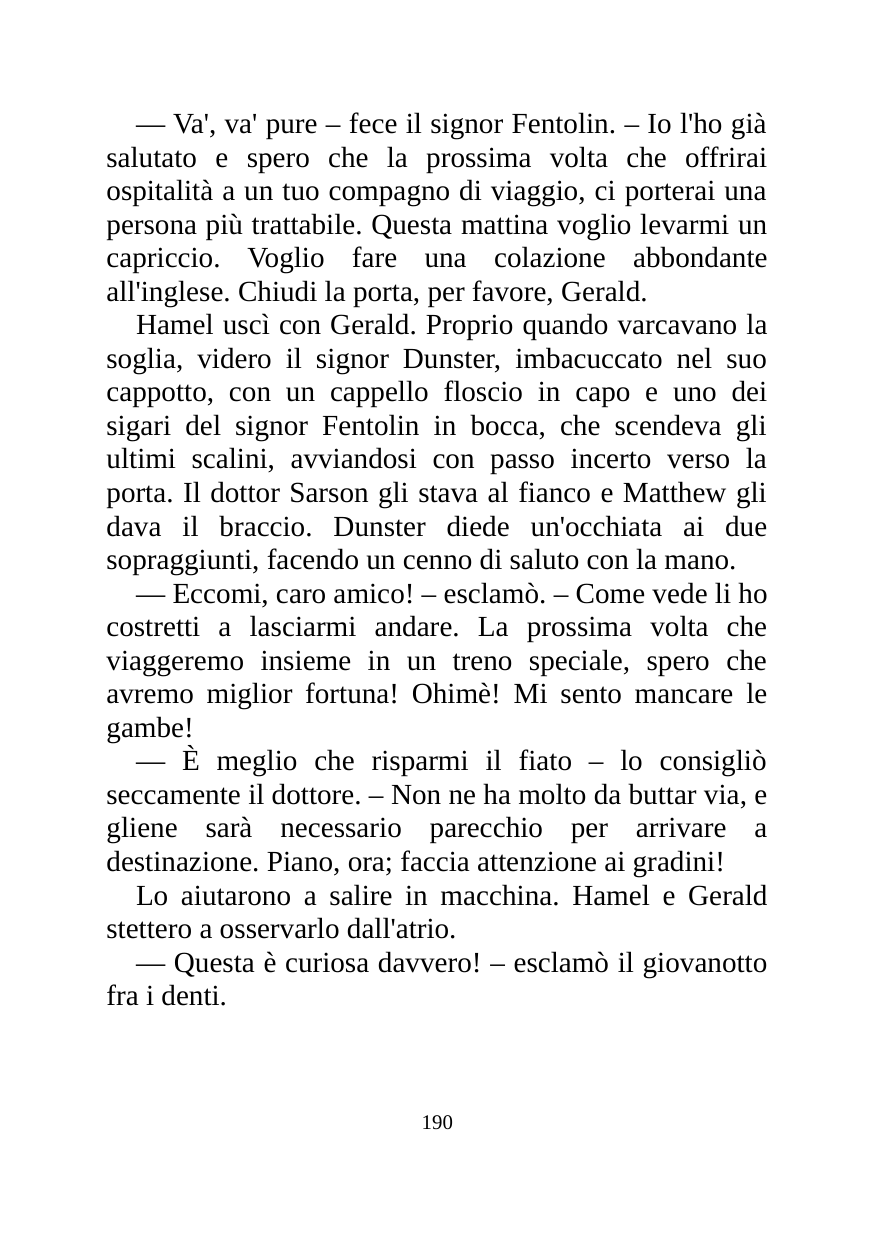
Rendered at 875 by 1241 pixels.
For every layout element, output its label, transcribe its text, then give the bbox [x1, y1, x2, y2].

text — È meglio che risparmi il fiato – lo consigliò seccamente il dottore. – Non ne ha molto da buttar via, e gliene sarà necessario parecchio per arrivare a destinazione. Piano, ora; faccia attenzione ai gradini! [106, 743, 768, 878]
text — Eccomi, caro amico! – esclamò. – Come vede li ho costretti a lasciarmi andare. La prossima volta che viaggeremo insieme in un treno speciale, spero che avremo miglior fortuna! Ohimè! Mi sento mancare le gambe! [106, 576, 768, 743]
text Lo aiutarono a salire in macchina. Hamel e Gerald stettero a osservarlo dall'atrio. [106, 878, 768, 945]
text — Questa è curiosa davvero! – esclamò il giovanotto fra i denti. [106, 945, 768, 1012]
text — Va', va' pure – fece il signor Fentolin. – Io l'ho già salutato e spero che la prossima volta che offrirai ospitalità a un tuo compagno di viaggio, ci porterai una persona più trattabile. Questa mattina voglio levarmi un capriccio. Voglio fare una colazione abbondante all'inglese. Chiudi la porta, per favore, Gerald. [106, 106, 768, 307]
text Hamel uscì con Gerald. Proprio quando varcavano la soglia, videro il signor Dunster, imbacuccato nel suo cappotto, con un cappello floscio in capo e uno dei sigari del signor Fentolin in bocca, che scendeva gli ultimi scalini, avviandosi con passo incerto verso la porta. Il dottor Sarson gli stava al fianco e Matthew gli dava il braccio. Dunster diede un'occhiata ai due sopraggiunti, facendo un cenno di saluto con la mano. [106, 307, 768, 576]
